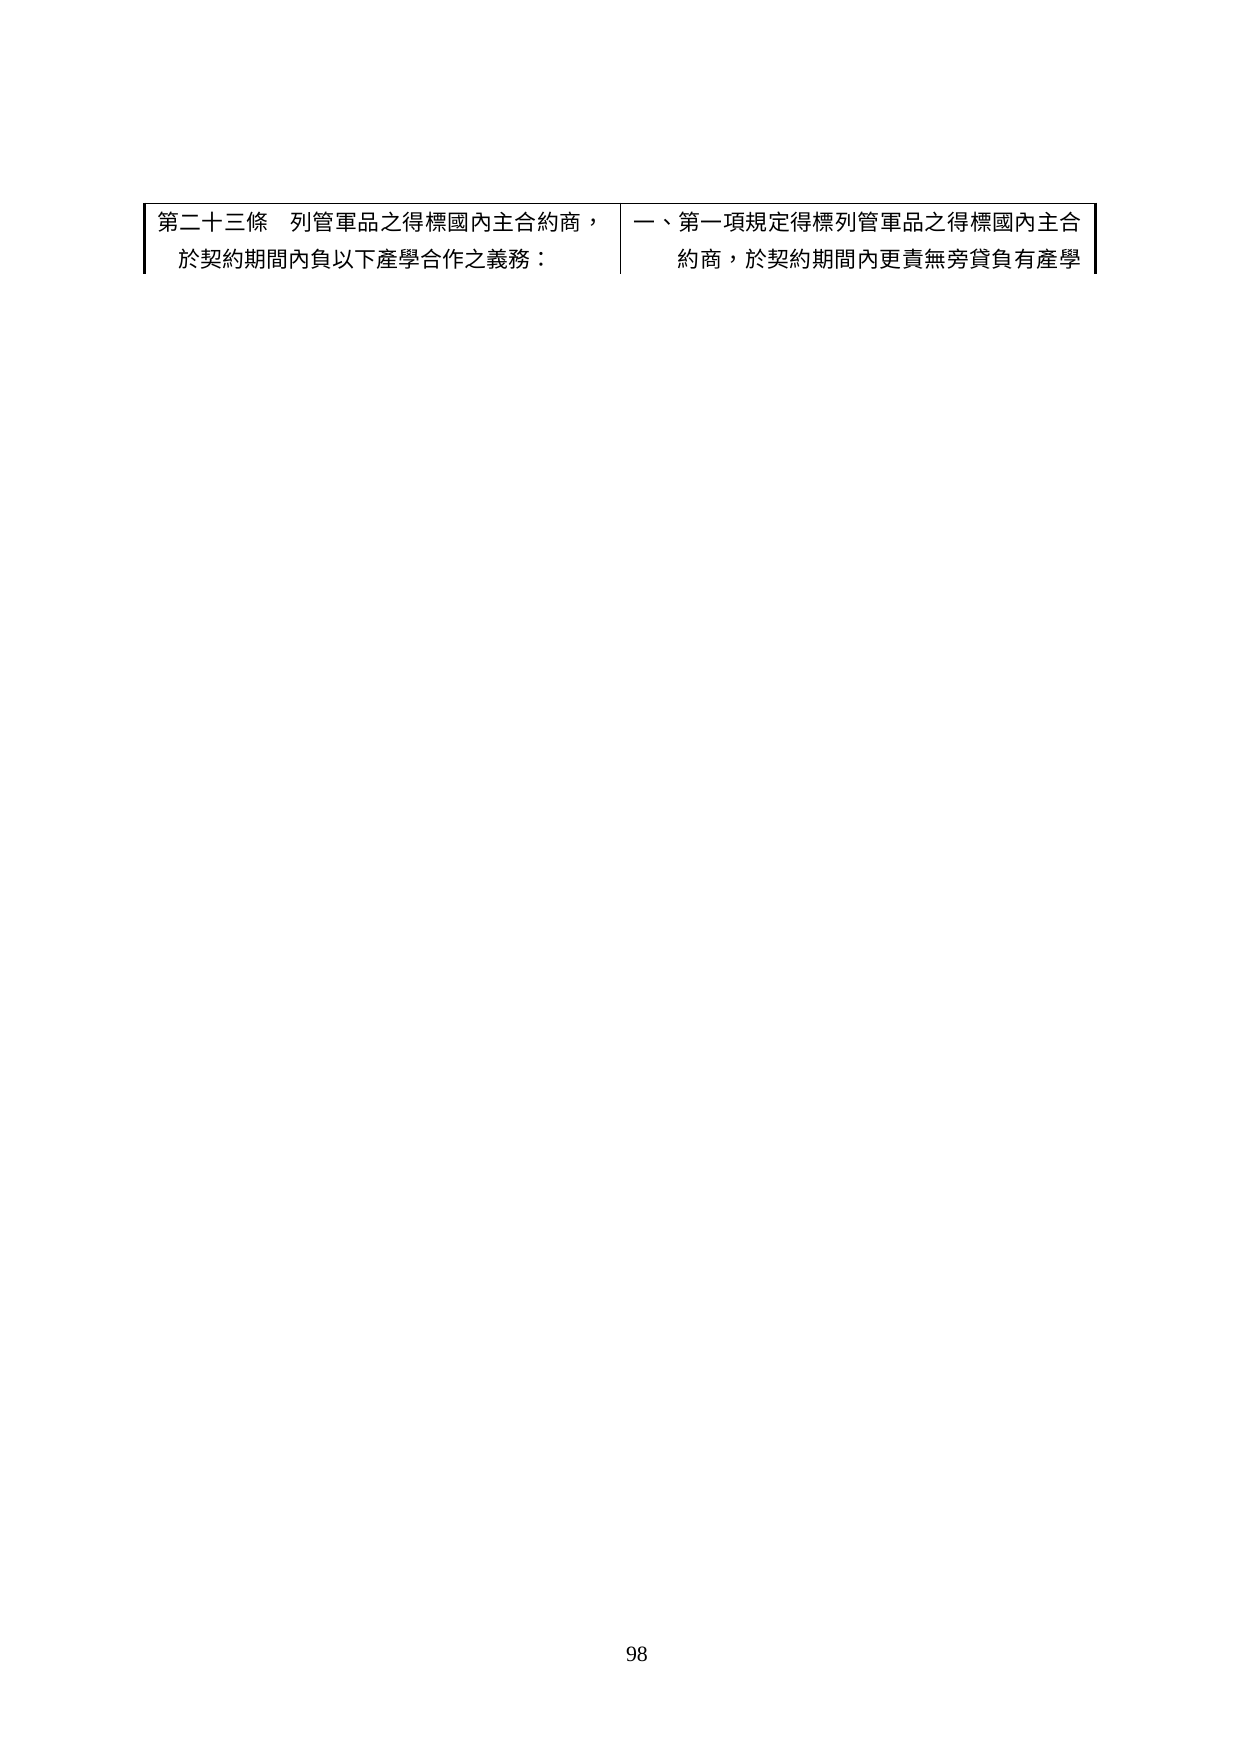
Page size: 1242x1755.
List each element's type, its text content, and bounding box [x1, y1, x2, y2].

table_cell 第二十三條 列管軍品之得標國內主合約商， 於契約期間內負以下產學合作之義務： [146, 204, 620, 274]
table_cell 一、第一項規定得標列管軍品之得標國內主合 約商，於契約期間內更責無旁貸負有產學 [621, 204, 1094, 274]
